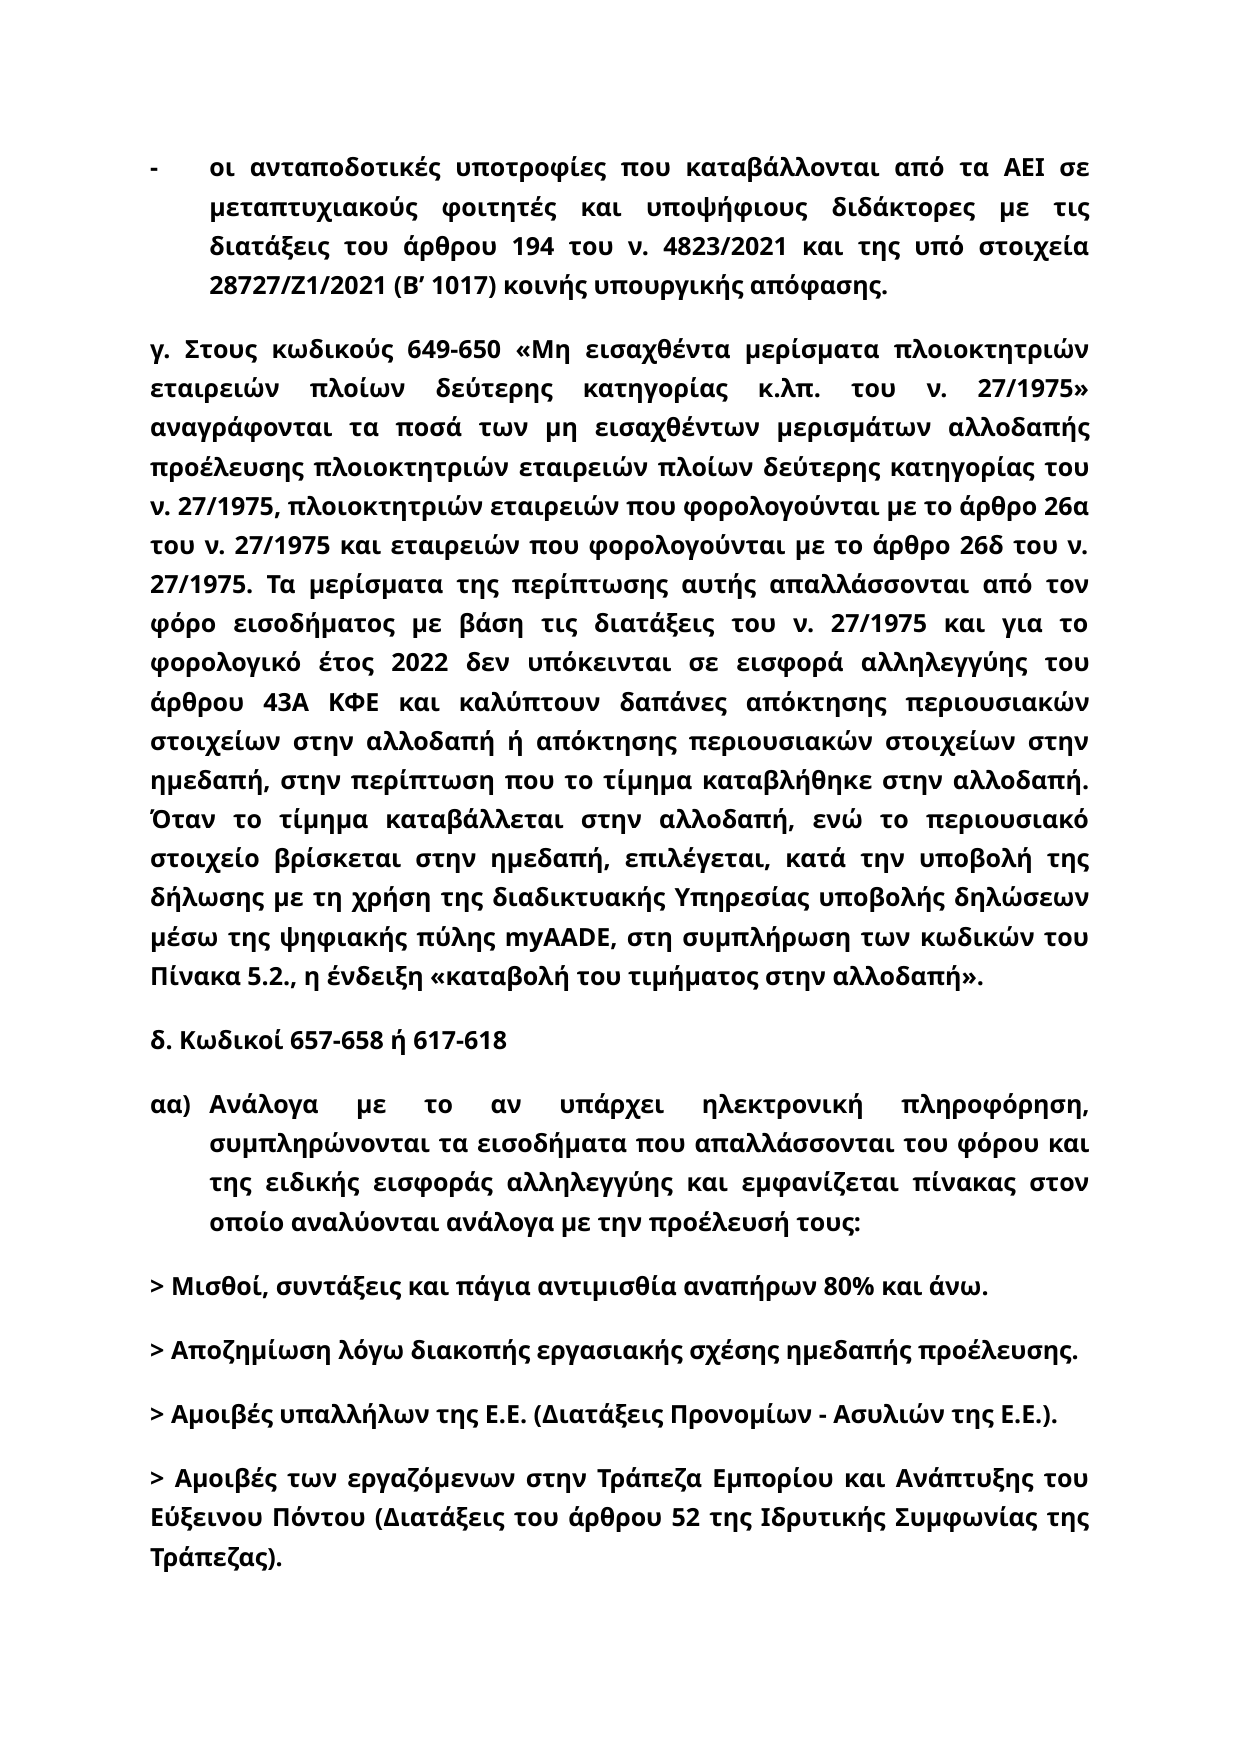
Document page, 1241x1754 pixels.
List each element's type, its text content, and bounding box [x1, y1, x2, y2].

text > Αμοιβές υπαλλήλων της Ε.Ε. (Διατάξεις Προνομίων - Ασυλιών της Ε.Ε.). [150, 1397, 1090, 1431]
text > Αποζημίωση λόγω διακοπής εργασιακής σχέσης ημεδαπής προέλευσης. [150, 1332, 1090, 1367]
list - οι ανταποδοτικές υποτροφίες που καταβάλλονται από τα ΑΕΙ σε μεταπτυχιακούς φοιτητές και υποψήφιους διδάκτορες με τις διατάξεις του άρθρου 194 του ν. 4823/2021 και της υπό στοιχεία 28727/Ζ1/2021 (Β’ 1017) κοινής υπουργικής απόφασης. [150, 150, 1090, 302]
text δ. Κωδικοί 657-658 ή 617-618 [150, 1022, 1090, 1057]
text > Μισθοί, συντάξεις και πάγια αντιμισθία αναπήρων 80% και άνω. [150, 1268, 1090, 1302]
list αα) Ανάλογα με το αν υπάρχει ηλεκτρονική πληροφόρηση, συμπληρώνονται τα εισοδήματα που απαλλάσσονται του φόρου και της ειδικής εισφοράς αλληλεγγύης και εμφανίζεται πίνακας στον οποίο αναλύονται ανάλογα με την προέλευσή τους: [150, 1087, 1090, 1238]
text γ. Στους κωδικούς 649-650 «Μη εισαχθέντα μερίσματα πλοιοκτητριών εταιρειών πλοίων δεύτερης κατηγορίας κ.λπ. του ν. 27/1975» αναγράφονται τα ποσά των μη εισαχθέντων μερισμάτων αλλοδαπής προέλευσης πλοιοκτητριών εταιρειών πλοίων δεύτερης κατηγορίας του ν. 27/1975, πλοιοκτητριών εταιρειών που φορολογούνται με το άρθρο 26α του ν. 27/1975 και εταιρειών που φορολογούνται με το άρθρο 26δ του ν. 27/1975. Τα μερίσματα της περίπτωσης αυτής απαλλάσσονται από τον φόρο εισοδήματος με βάση τις διατάξεις του ν. 27/1975 και για το φορολογικό έτος 2022 δεν υπόκεινται σε εισφορά αλληλεγγύης του άρθρου 43Α ΚΦΕ και καλύπτουν δαπάνες απόκτησης περιουσιακών στοιχείων στην αλλοδαπή ή απόκτησης περιουσιακών στοιχείων στην ημεδαπή, στην περίπτωση που το τίμημα καταβλήθηκε στην αλλοδαπή. Όταν το τίμημα καταβάλλεται στην αλλοδαπή, ενώ το περιουσιακό στοιχείο βρίσκεται στην ημεδαπή, επιλέγεται, κατά την υποβολή της δήλωσης με τη χρήση της διαδικτυακής Υπηρεσίας υποβολής δηλώσεων μέσω της ψηφιακής πύλης myAADE, στη συμπλήρωση των κωδικών του Πίνακα 5.2., η ένδειξη «καταβολή του τιμήματος στην αλλοδαπή». [150, 332, 1090, 992]
text > Αμοιβές των εργαζόμενων στην Τράπεζα Εμπορίου και Ανάπτυξης του Εύξεινου Πόντου (Διατάξεις του άρθρου 52 της Ιδρυτικής Συμφωνίας της Τράπεζας). [150, 1461, 1090, 1573]
